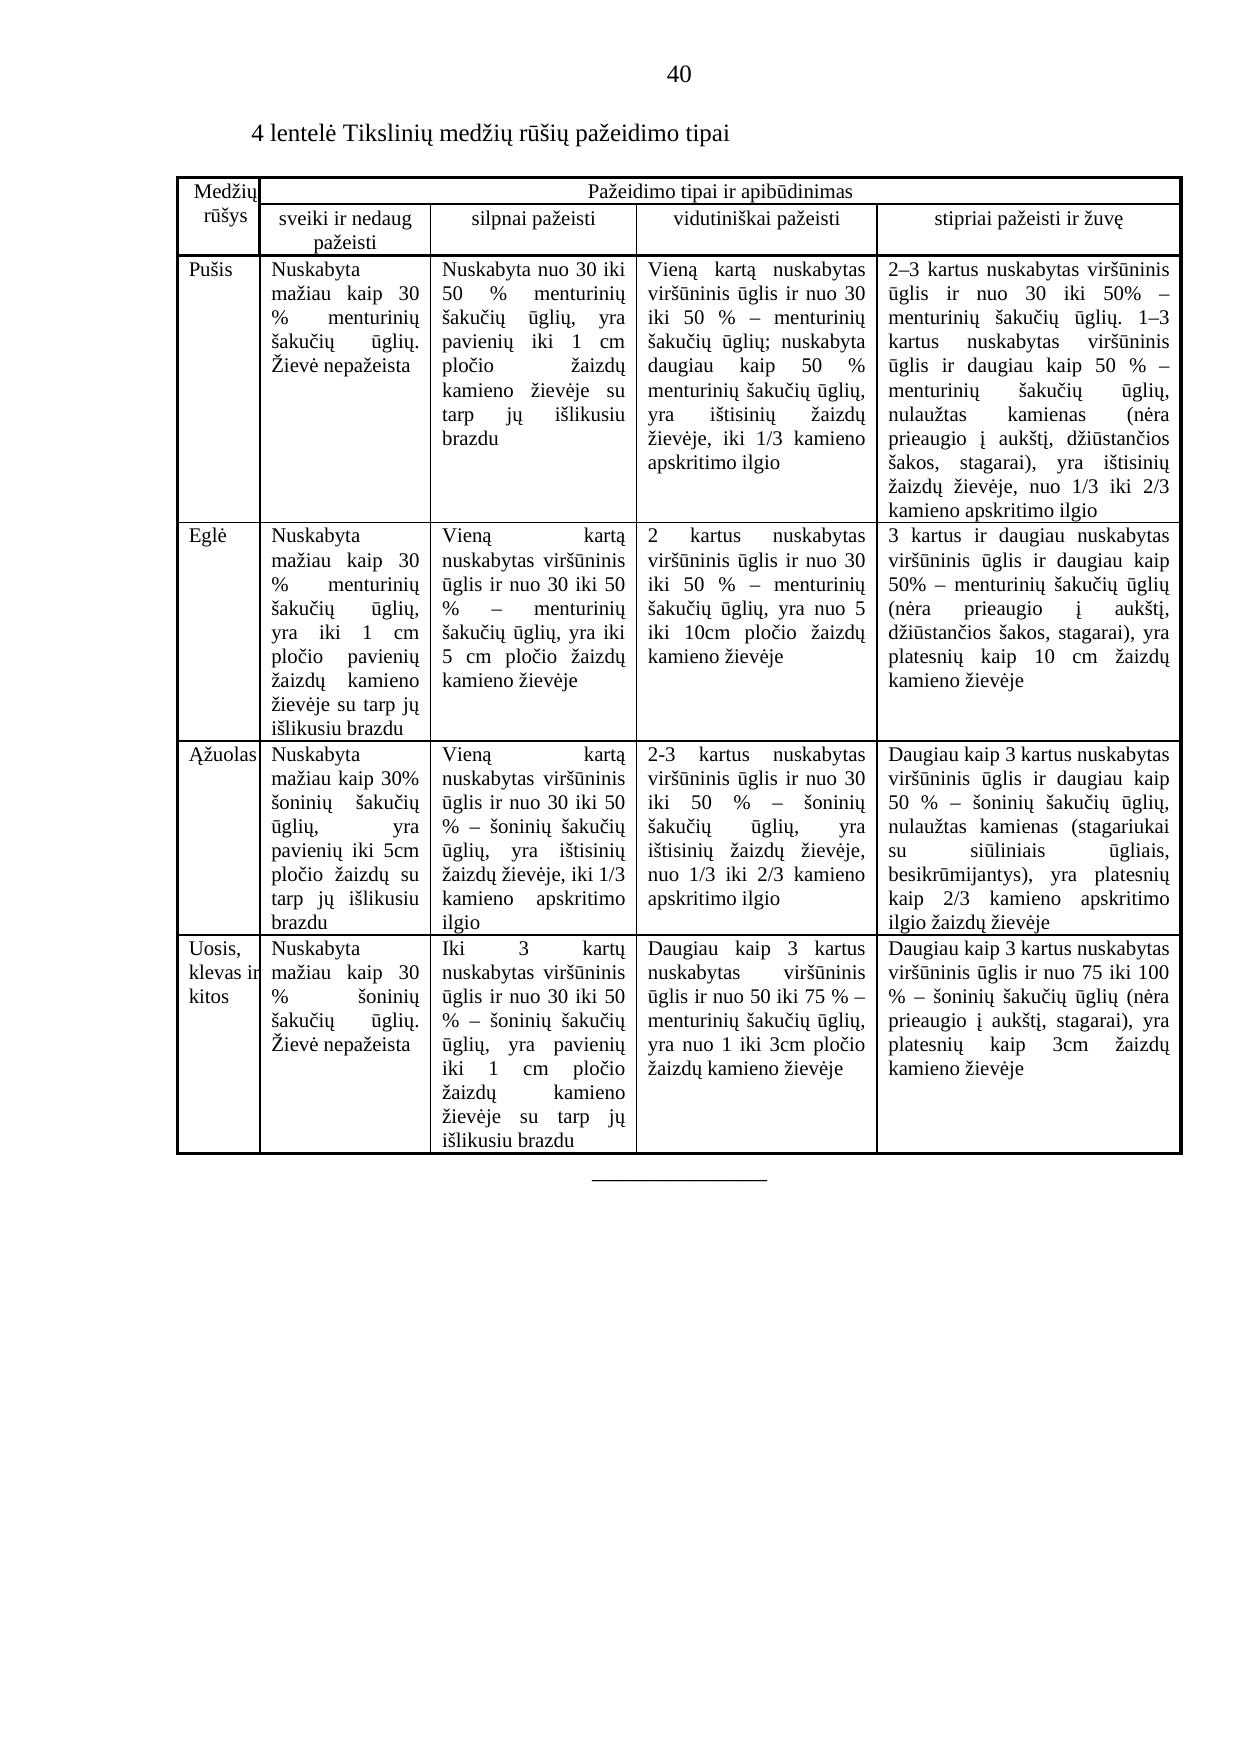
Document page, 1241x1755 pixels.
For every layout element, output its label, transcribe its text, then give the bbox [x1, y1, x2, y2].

text ______________ [177, 1155, 1181, 1184]
table_cell sveiki ir nedaug pažeisti [261, 205, 430, 254]
text 4 lentelė Tikslinių medžių rūšių pažeidimo tipai [177, 118, 1181, 147]
table_cell 2-3 kartus nuskabytas viršūninis ūglis ir nuo 30 iki 50 % – šoninių šakučių ūglių, yra ištisinių žaizdų žievėje, nuo 1/3 iki 2/3 kamieno apskritimo ilgio [637, 742, 876, 934]
table_header Medžių rūšys [179, 179, 258, 254]
table_cell Vieną kartą nuskabytas viršūninis ūglis ir nuo 30 iki 50 % – menturinių šakučių ūglių; nuskabyta daugiau kaip 50 % menturinių šakučių ūglių, yra ištisinių žaizdų žievėje, iki 1/3 kamieno apskritimo ilgio [637, 257, 876, 522]
table_header Pažeidimo tipai ir apibūdinimas [261, 179, 1179, 203]
table_cell Pušis [179, 257, 259, 522]
table_cell Uosis, klevas ir kitos [179, 936, 259, 1152]
table_cell 3 kartus ir daugiau nuskabytas viršūninis ūglis ir daugiau kaip 50% – menturinių šakučių ūglių (nėra prieaugio į aukštį, džiūstančios šakos, stagarai), yra platesnių kaip 10 cm žaizdų kamieno žievėje [878, 523, 1179, 740]
table_cell Ąžuolas [179, 742, 259, 934]
table_cell 2 kartus nuskabytas viršūninis ūglis ir nuo 30 iki 50 % – menturinių šakučių ūglių, yra nuo 5 iki 10cm pločio žaizdų kamieno žievėje [637, 523, 876, 740]
table_cell Nuskabyta mažiau kaip 30 % menturinių šakučių ūglių, yra iki 1 cm pločio pavienių žaizdų kamieno žievėje su tarp jų išlikusiu brazdu [261, 523, 430, 740]
table_cell silpnai pažeisti [431, 205, 636, 254]
table_cell Daugiau kaip 3 kartus nuskabytas viršūninis ūglis ir nuo 50 iki 75 % – menturinių šakučių ūglių, yra nuo 1 iki 3cm pločio žaizdų kamieno žievėje [637, 936, 876, 1152]
table_cell 2–3 kartus nuskabytas viršūninis ūglis ir nuo 30 iki 50% – menturinių šakučių ūglių. 1–3 kartus nuskabytas viršūninis ūglis ir daugiau kaip 50 % – menturinių šakučių ūglių, nulaužtas kamienas (nėra prieaugio į aukštį, džiūstančios šakos, stagarai), yra ištisinių žaizdų žievėje, nuo 1/3 iki 2/3 kamieno apskritimo ilgio [878, 257, 1179, 522]
table_cell Vieną kartą nuskabytas viršūninis ūglis ir nuo 30 iki 50 % – šoninių šakučių ūglių, yra ištisinių žaizdų žievėje, iki 1/3 kamieno apskritimo ilgio [431, 742, 636, 934]
table_cell Nuskabyta mažiau kaip 30 % menturinių šakučių ūglių. Žievė nepažeista [261, 257, 430, 522]
table_cell Nuskabyta mažiau kaip 30 % šoninių šakučių ūglių. Žievė nepažeista [261, 936, 430, 1152]
table_cell Nuskabyta mažiau kaip 30% šoninių šakučių ūglių, yra pavienių iki 5cm pločio žaizdų su tarp jų išlikusiu brazdu [261, 742, 430, 934]
table_cell Eglė [179, 523, 259, 740]
table_cell Vieną kartą nuskabytas viršūninis ūglis ir nuo 30 iki 50 % – menturinių šakučių ūglių, yra iki 5 cm pločio žaizdų kamieno žievėje [431, 523, 636, 740]
table_cell Daugiau kaip 3 kartus nuskabytas viršūninis ūglis ir daugiau kaip 50 % – šoninių šakučių ūglių, nulaužtas kamienas (stagariukai su siūliniais ūgliais, besikrūmijantys), yra platesnių kaip 2/3 kamieno apskritimo ilgio žaizdų žievėje [878, 742, 1179, 934]
table_cell Daugiau kaip 3 kartus nuskabytas viršūninis ūglis ir nuo 75 iki 100 % – šoninių šakučių ūglių (nėra prieaugio į aukštį, stagarai), yra platesnių kaip 3cm žaizdų kamieno žievėje [878, 936, 1179, 1152]
table_cell stipriai pažeisti ir žuvę [878, 205, 1179, 254]
table_cell vidutiniškai pažeisti [637, 205, 876, 254]
table_cell Iki 3 kartų nuskabytas viršūninis ūglis ir nuo 30 iki 50 % – šoninių šakučių ūglių, yra pavienių iki 1 cm pločio žaizdų kamieno žievėje su tarp jų išlikusiu brazdu [431, 936, 636, 1152]
table_cell Nuskabyta nuo 30 iki 50 % menturinių šakučių ūglių, yra pavienių iki 1 cm pločio žaizdų kamieno žievėje su tarp jų išlikusiu brazdu [431, 257, 636, 522]
